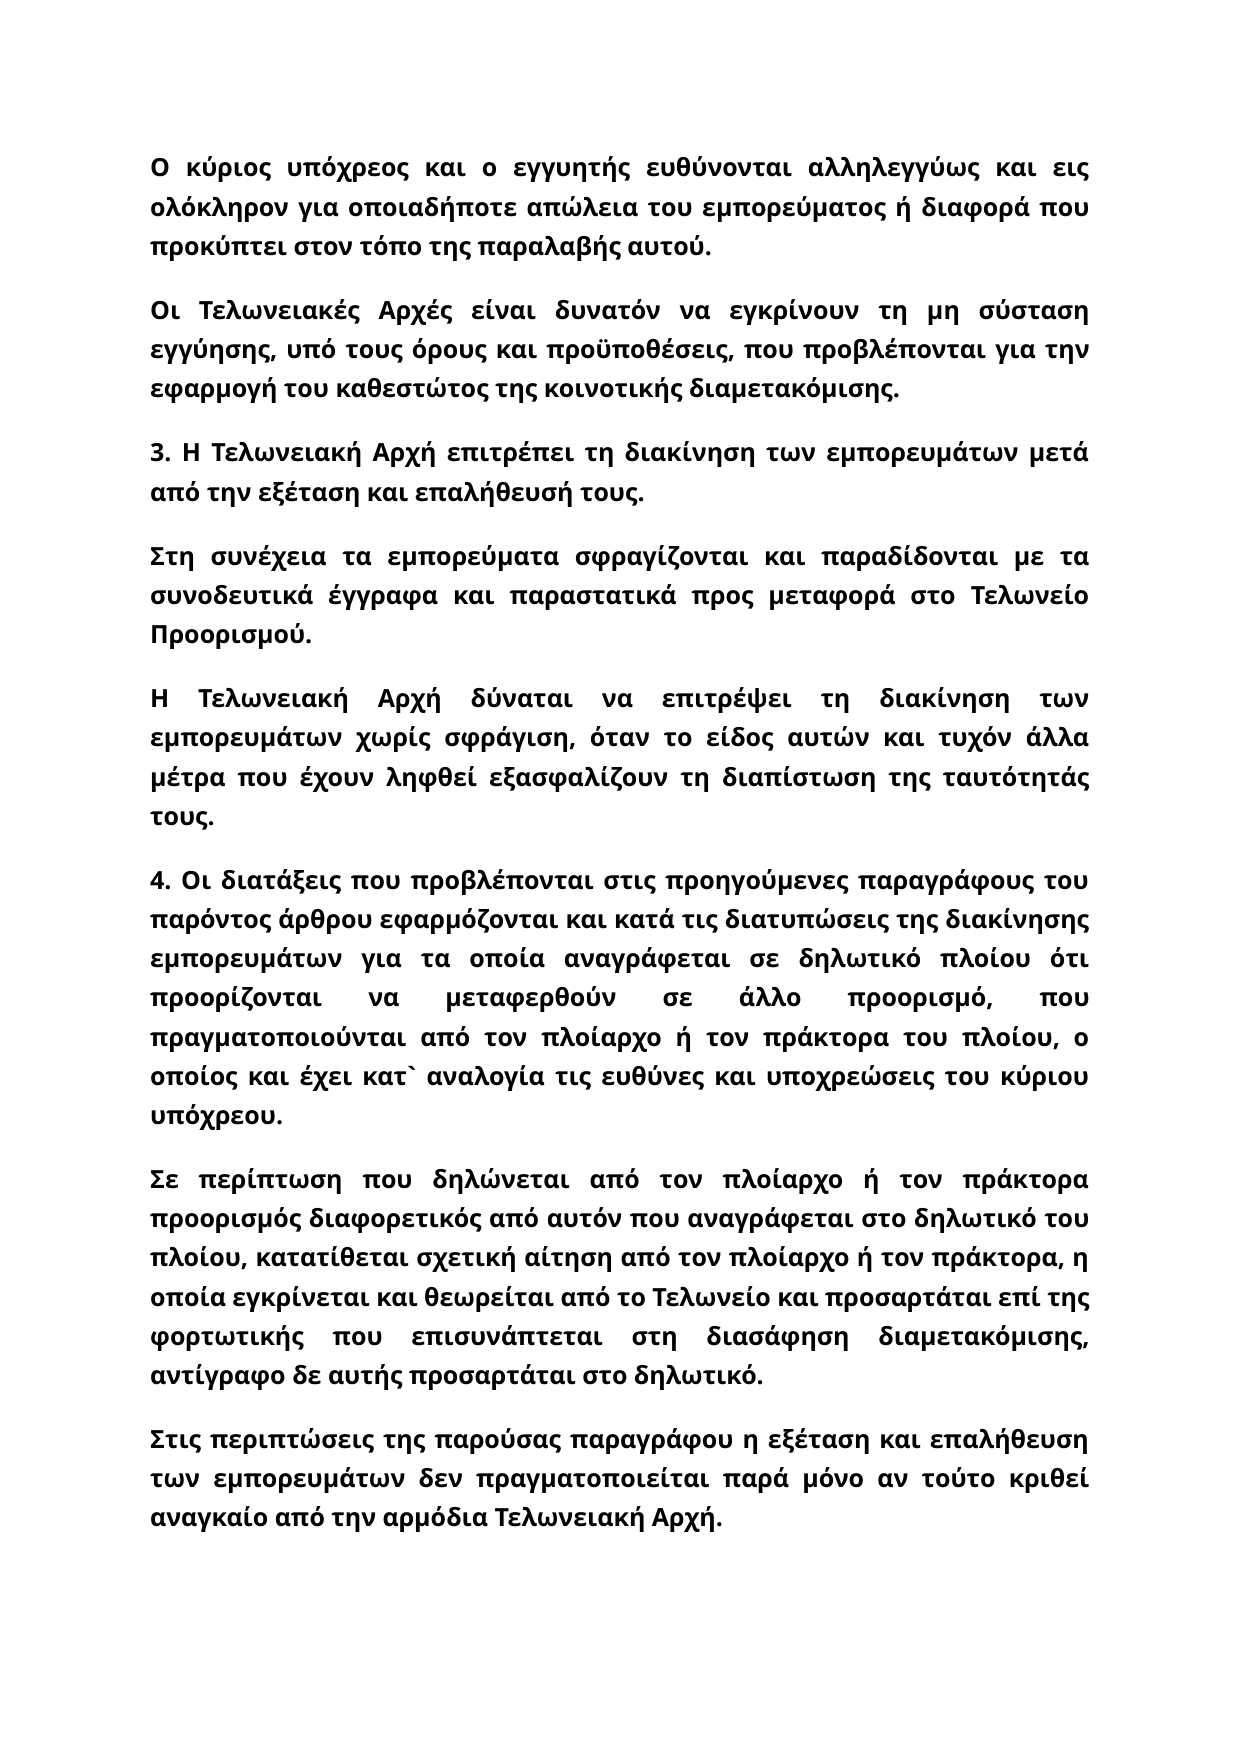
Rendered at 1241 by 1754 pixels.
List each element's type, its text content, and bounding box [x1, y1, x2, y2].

text 3. Η Τελωνειακή Αρχή επιτρέπει τη διακίνηση των εμπορευμάτων μετά από την εξέταση και επαλήθευσή τους. [150, 435, 1090, 508]
text Σε περίπτωση που δηλώνεται από τον πλοίαρχο ή τον πράκτορα προορισμός διαφορετικός από αυτόν που αναγράφεται στο δηλωτικό του πλοίου, κατατίθεται σχετική αίτηση από τον πλοίαρχο ή τον πράκτορα, η οποία εγκρίνεται και θεωρείται από το Τελωνείο και προσαρτάται επί της φορτωτικής που επισυνάπτεται στη διασάφηση διαμετακόμισης, αντίγραφο δε αυτής προσαρτάται στο δηλωτικό. [150, 1162, 1090, 1392]
text Στη συνέχεια τα εμπορεύματα σφραγίζονται και παραδίδονται με τα συνοδευτικά έγγραφα και παραστατικά προς μεταφορά στο Τελωνείο Προορισμού. [150, 538, 1090, 651]
text Ο κύριος υπόχρεος και ο εγγυητής ευθύνονται αλληλεγγύως και εις ολόκληρον για οποιαδήποτε απώλεια του εμπορεύματος ή διαφορά που προκύπτει στον τόπο της παραλαβής αυτού. [150, 150, 1090, 262]
text 4. Οι διατάξεις που προβλέπονται στις προηγούμενες παραγράφους του παρόντος άρθρου εφαρμόζονται και κατά τις διατυπώσεις της διακίνησης εμπορευμάτων για τα οποία αναγράφεται σε δηλωτικό πλοίου ότι προορίζονται να μεταφερθούν σε άλλο προορισμό, που πραγματοποιούνται από τον πλοίαρχο ή τον πράκτορα του πλοίου, ο οποίος και έχει κατ` αναλογία τις ευθύνες και υποχρεώσεις του κύριου υπόχρεου. [150, 862, 1090, 1132]
text Οι Τελωνειακές Αρχές είναι δυνατόν να εγκρίνουν τη μη σύσταση εγγύησης, υπό τους όρους και προϋποθέσεις, που προβλέπονται για την εφαρμογή του καθεστώτος της κοινοτικής διαμετακόμισης. [150, 292, 1090, 405]
text Στις περιπτώσεις της παρούσας παραγράφου η εξέταση και επαλήθευση των εμπορευμάτων δεν πραγματοποιείται παρά μόνο αν τούτο κριθεί αναγκαίο από την αρμόδια Τελωνειακή Αρχή. [150, 1422, 1090, 1534]
text Η Τελωνειακή Αρχή δύναται να επιτρέψει τη διακίνηση των εμπορευμάτων χωρίς σφράγιση, όταν το είδος αυτών και τυχόν άλλα μέτρα που έχουν ληφθεί εξασφαλίζουν τη διαπίστωση της ταυτότητάς τους. [150, 681, 1090, 832]
